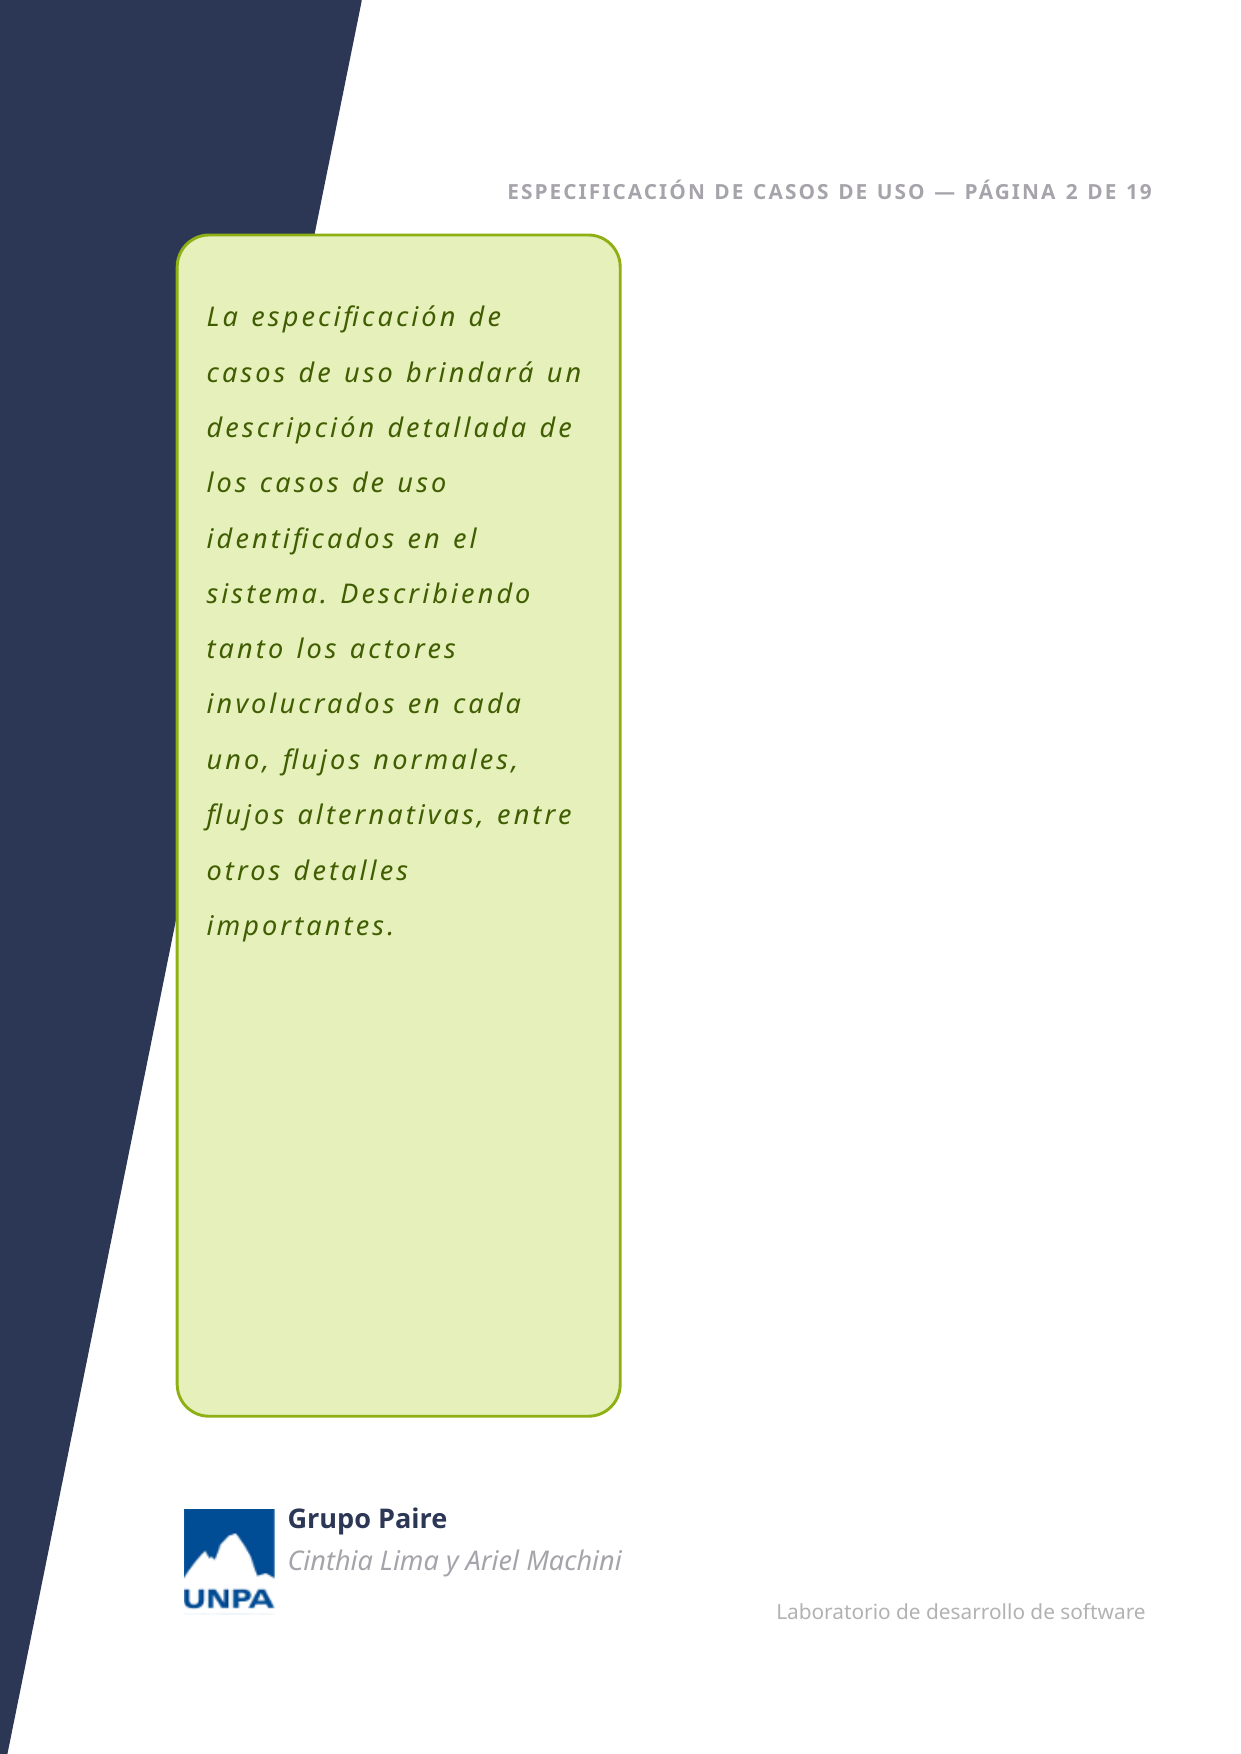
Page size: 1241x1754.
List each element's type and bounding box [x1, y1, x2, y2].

picture [184, 1509, 275, 1615]
